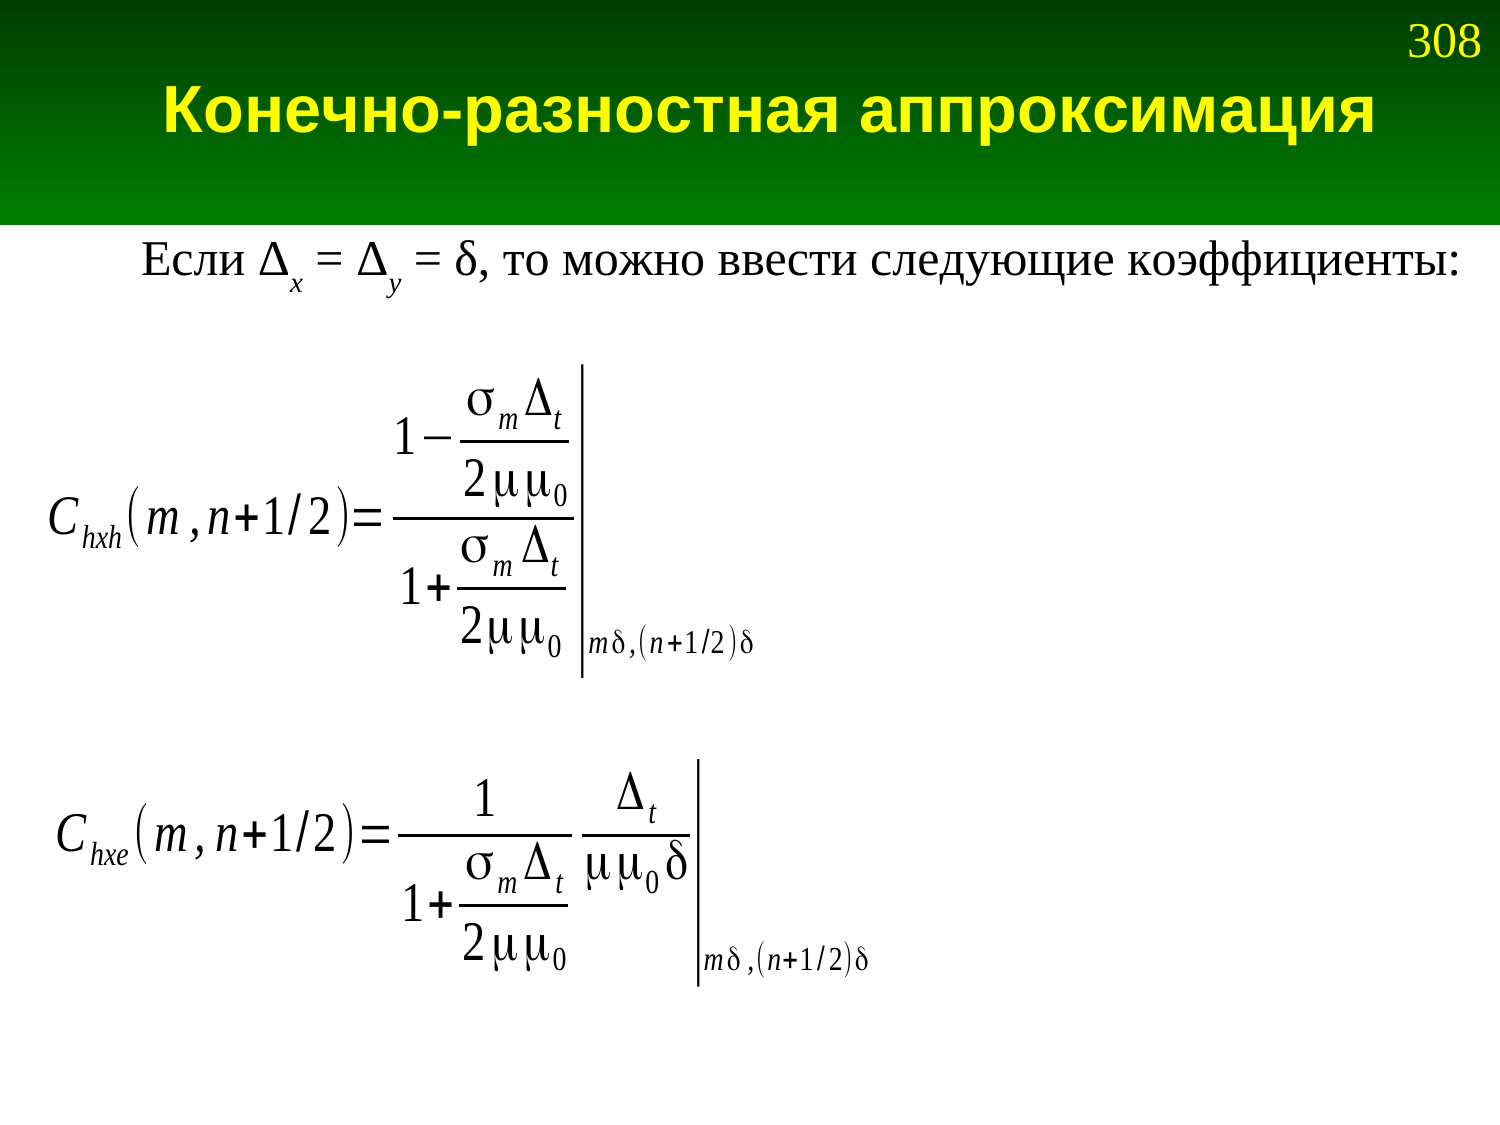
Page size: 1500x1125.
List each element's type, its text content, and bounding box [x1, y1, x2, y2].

title Конечно-разностная аппроксимация [100, 7, 1441, 204]
text_box Если Δx = Δy = δ, то можно ввести следующие коэффициенты: [126, 218, 1477, 306]
chart [35, 359, 765, 680]
chart [43, 756, 881, 991]
